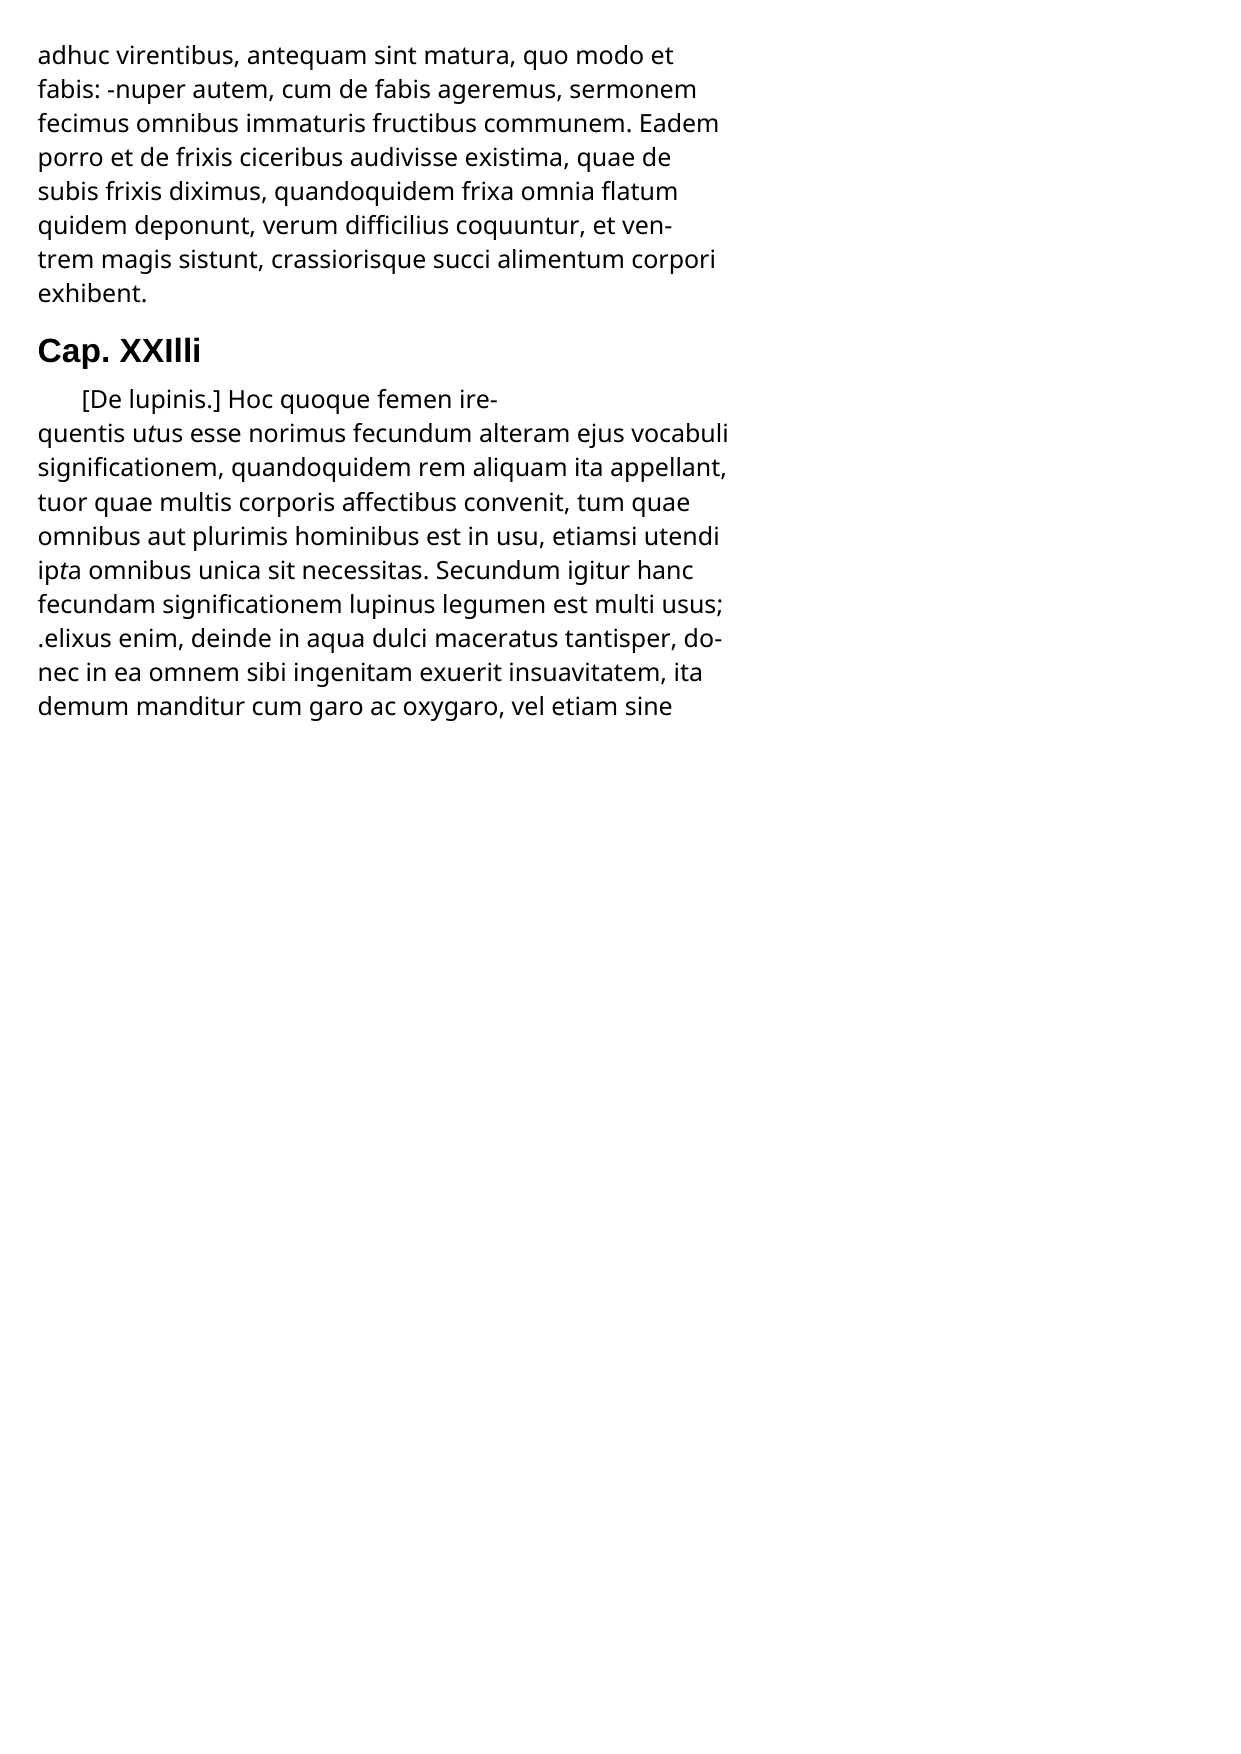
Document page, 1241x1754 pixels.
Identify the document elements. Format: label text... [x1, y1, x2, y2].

text adhuc virentibus, antequam sint matura, quo modo et fabis: -nuper autem, cum de fabis ageremus, sermonem fecimus omnibus immaturis fructibus communem. Eadem porro et de frixis ciceribus audivisse existima, quae de subis frixis diximus, quandoquidem frixa omnia flatum quidem deponunt, verum difficilius coquuntur, et ven- trem magis sistunt, crassiorisque succi alimentum corpori exhibent. [37, 37, 1203, 310]
subtitle Cap. XXIlli [37, 331, 1203, 369]
text [De lupinis.] Hoc quoque femen ire- quentis utus esse norimus fecundum alteram ejus vocabuli significationem, quandoquidem rem aliquam ita appellant, tuor quae multis corporis affectibus convenit, tum quae omnibus aut plurimis hominibus est in usu, etiamsi utendi ipta omnibus unica sit necessitas. Secundum igitur hanc fecundam significationem lupinus legumen est multi usus; .elixus enim, deinde in aqua dulci maceratus tantisper, do- nec in ea omnem sibi ingenitam exuerit insuavitatem, ita demum manditur cum garo ac oxygaro, vel etiam sine [37, 382, 1203, 723]
